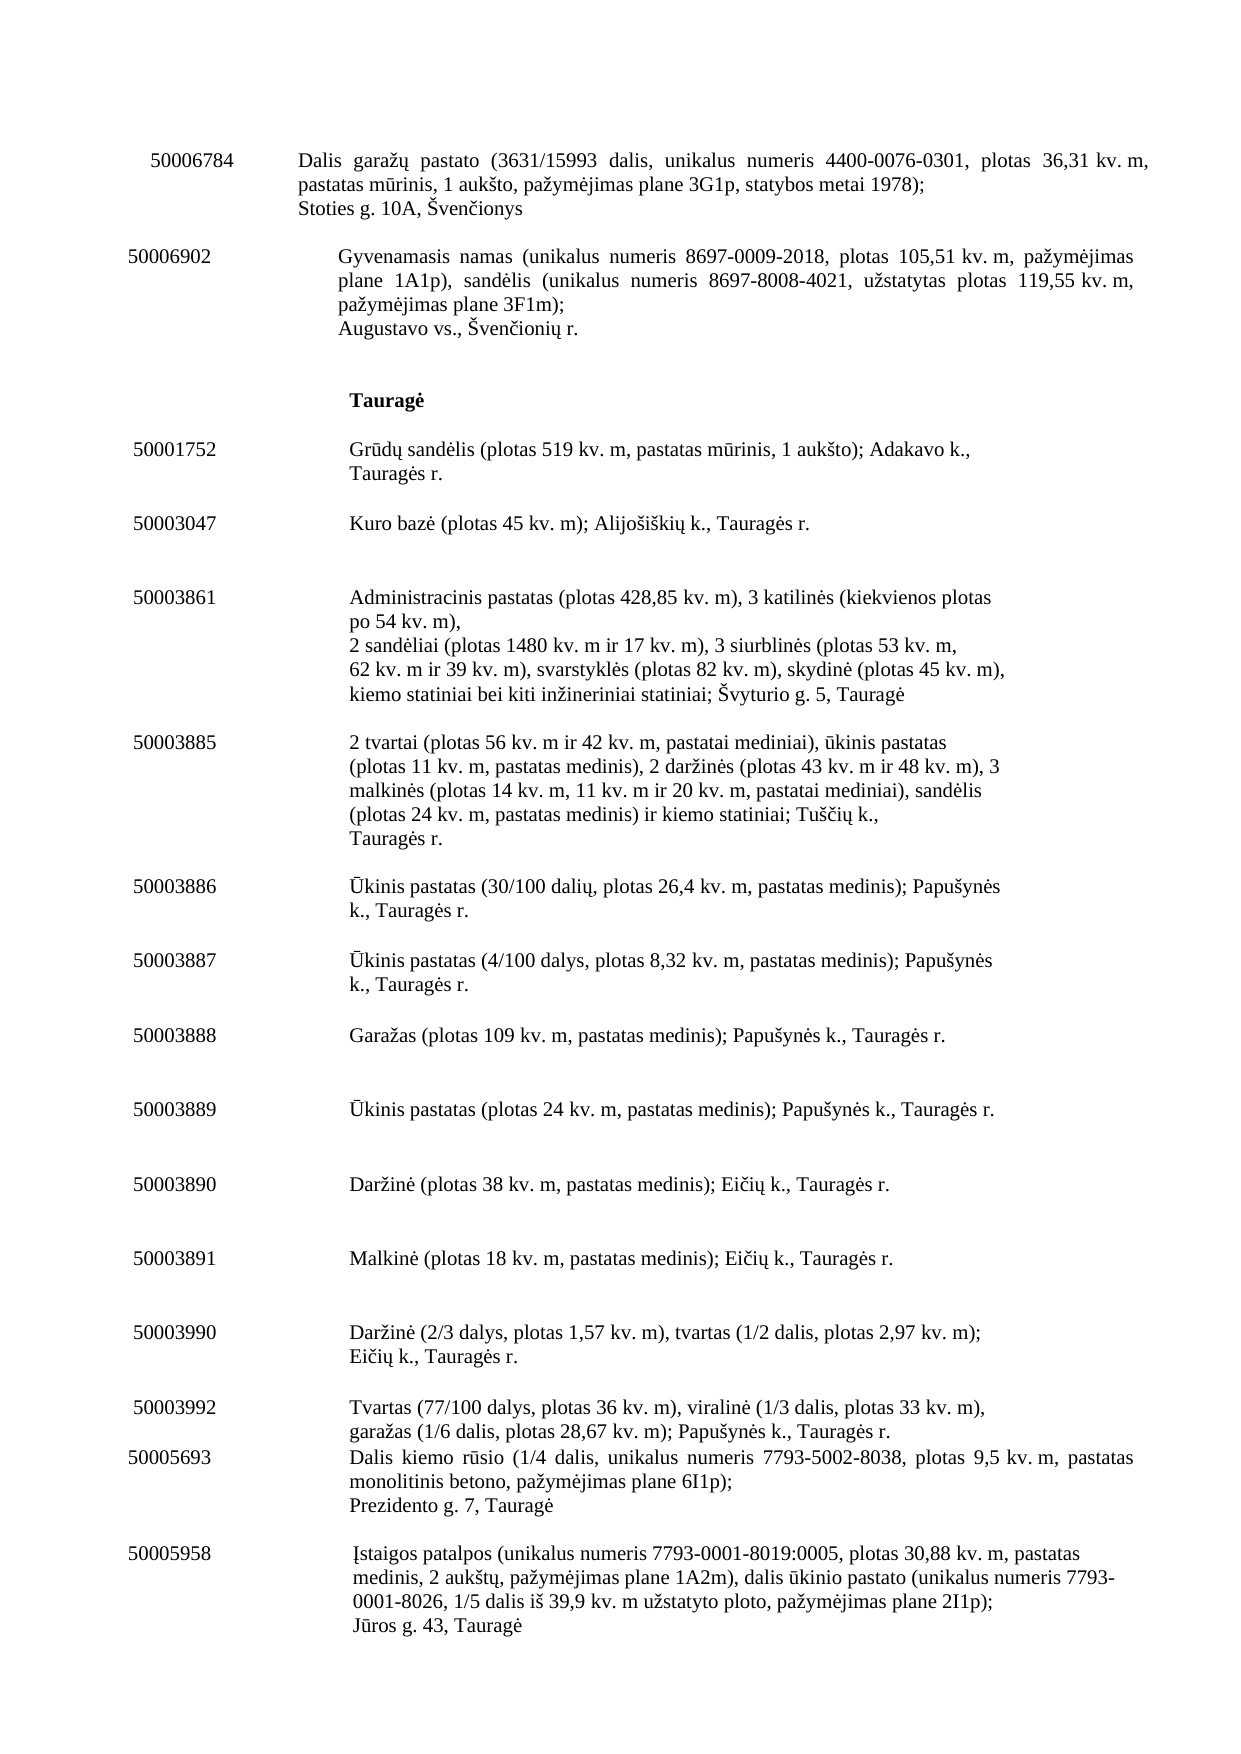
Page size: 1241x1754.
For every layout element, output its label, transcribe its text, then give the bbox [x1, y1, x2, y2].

table_cell [1190, 561, 1211, 585]
table_cell Garažas (plotas 109 kv. m, pastatas medinis); Papušynės k., Tauragės r. [338, 1023, 1018, 1073]
table_cell [1145, 244, 1155, 364]
table_cell [1145, 999, 1155, 1023]
table_cell [101, 1541, 116, 1661]
table_cell [1136, 511, 1145, 561]
table_cell [101, 561, 116, 585]
table_cell [1190, 413, 1211, 436]
table_cell [1190, 1148, 1211, 1171]
table_cell [101, 244, 116, 364]
table_cell Daržinė (2/3 dalys, plotas 1,57 kv. m), tvartas (1/2 dalis, plotas 2,97 kv. m); Eičių k., Tauragės r. [338, 1320, 1018, 1371]
table_cell [116, 388, 338, 412]
table_cell [101, 1222, 116, 1246]
table_cell [116, 706, 1145, 729]
table_cell [1145, 561, 1155, 585]
table_cell [1160, 999, 1190, 1023]
table_cell [101, 948, 116, 999]
table_cell [1155, 1148, 1160, 1171]
table_cell [1155, 561, 1160, 585]
table_cell [338, 364, 1145, 388]
table_cell [1145, 1148, 1155, 1171]
table_cell 50003890 [116, 1171, 338, 1222]
table_cell [1190, 487, 1211, 511]
table_cell [1155, 364, 1160, 388]
table_cell 50005958 [116, 1541, 338, 1661]
table_cell [1160, 413, 1190, 436]
table_cell [101, 730, 116, 850]
table_cell [1190, 874, 1211, 924]
table_cell [1145, 585, 1155, 706]
table_cell [1190, 1445, 1211, 1541]
table_cell [1093, 1023, 1136, 1073]
table_cell [1018, 874, 1063, 924]
table_cell [1136, 874, 1145, 924]
table_cell [1155, 413, 1160, 436]
table_cell [101, 1320, 116, 1371]
table_cell [101, 436, 116, 487]
table_cell [1190, 1073, 1211, 1097]
table_cell [1190, 364, 1211, 388]
table_cell [1018, 436, 1063, 487]
table_cell 50006902 [116, 244, 338, 364]
table_cell [1018, 948, 1063, 999]
table_cell [1160, 1541, 1190, 1661]
table_cell 50003861 [116, 585, 338, 706]
table_cell [1145, 1222, 1155, 1246]
table_cell [1145, 436, 1155, 487]
table_cell 50005693 [116, 1445, 338, 1541]
table_cell Ūkinis pastatas (plotas 24 kv. m, pastatas medinis); Papušynės k., Tauragės r. [338, 1097, 1018, 1147]
table_cell [1145, 874, 1155, 924]
table_cell [1155, 487, 1160, 511]
table_cell 50003886 [116, 874, 338, 924]
table_cell [1063, 948, 1088, 999]
table_cell [1145, 706, 1155, 729]
table_cell [1190, 511, 1211, 561]
table_cell [1018, 1320, 1063, 1371]
table_cell 50003888 [116, 1023, 338, 1073]
table_cell Ūkinis pastatas (30/100 dalių, plotas 26,4 kv. m, pastatas medinis); Papušynės k., Tauragės r. [338, 874, 1018, 924]
table_cell [1190, 1222, 1211, 1246]
table_cell [1155, 388, 1160, 412]
table_cell [1145, 1445, 1155, 1541]
table_cell [1190, 585, 1211, 706]
table_cell [101, 511, 116, 561]
table_cell [1088, 1395, 1093, 1445]
table_cell [101, 874, 116, 924]
table_cell [1190, 999, 1211, 1023]
table_cell [1190, 1296, 1211, 1320]
table_cell [1190, 1395, 1211, 1445]
table_cell [1190, 706, 1211, 729]
table_cell [116, 999, 1145, 1023]
table_cell [1155, 948, 1160, 999]
table_cell [1093, 1097, 1136, 1147]
table_cell [101, 1073, 116, 1097]
table_cell [116, 1073, 1145, 1097]
table_cell [1155, 924, 1160, 948]
table_cell [1155, 511, 1160, 561]
table_cell [1190, 924, 1211, 948]
table_cell [1063, 585, 1088, 706]
table_cell [1145, 948, 1155, 999]
table_cell [1145, 850, 1155, 874]
table_cell [1190, 1171, 1211, 1222]
table_cell [1160, 730, 1190, 850]
table_cell [1155, 850, 1160, 874]
table_cell [116, 413, 1145, 436]
table_cell [1155, 1395, 1160, 1445]
table_cell [1155, 436, 1160, 487]
table_cell [1093, 730, 1136, 850]
table_cell [1093, 1395, 1136, 1445]
table_cell [1136, 1023, 1145, 1073]
table_cell [1160, 850, 1190, 874]
table_cell 50001752 [116, 436, 338, 487]
table_cell 50003887 [116, 948, 338, 999]
table_cell [1136, 585, 1145, 706]
table_cell [1155, 244, 1160, 364]
table_cell [1155, 999, 1160, 1023]
table_cell [1136, 1171, 1145, 1222]
table_cell [1160, 561, 1190, 585]
table_cell [1145, 364, 1155, 388]
table_cell 50003889 [116, 1097, 338, 1147]
table_cell 50003047 [116, 511, 338, 561]
table_cell [1160, 436, 1190, 487]
table_cell [1160, 1296, 1190, 1320]
table_cell [101, 999, 116, 1023]
table_cell [1190, 436, 1211, 487]
table_cell 50003891 [116, 1246, 338, 1296]
table_cell [1145, 1371, 1155, 1394]
table_cell [1190, 148, 1211, 244]
table_cell [1160, 706, 1190, 729]
table_cell [1018, 1023, 1063, 1073]
table_cell Administracinis pastatas (plotas 428,85 kv. m), 3 katilinės (kiekvienos plotas po 54 kv. m), 2 sandėliai (plotas 1480 kv. m ir 17 kv. m), 3 siurblinės (plotas 53 kv. m, 62 kv. m ir 39 kv. m), svarstyklės (plotas 82 kv. m), skydinė (plotas 45 kv. m), kiemo statiniai bei kiti inžineriniai statiniai; Švyturio g. 5, Tauragė [338, 585, 1018, 706]
table_cell [1093, 511, 1136, 561]
table_cell 2 tvartai (plotas 56 kv. m ir 42 kv. m, pastatai mediniai), ūkinis pastatas (plotas 11 kv. m, pastatas medinis), 2 daržinės (plotas 43 kv. m ir 48 kv. m), 3 malkinės (plotas 14 kv. m, 11 kv. m ir 20 kv. m, pastatai mediniai), sandėlis (plotas 24 kv. m, pastatas medinis) ir kiemo statiniai; Tuščių k., Tauragės r. [338, 730, 1018, 850]
table_cell [1190, 1320, 1211, 1371]
table_cell [1155, 1222, 1160, 1246]
table_cell Gyvenamasis namas (unikalus numeris 8697-0009-2018, plotas 105,51 kv. m, pažymėjimas plane 1A1p), sandėlis (unikalus numeris 8697-8008-4021, užstatytas plotas 119,55 kv. m, pažymėjimas plane 3F1m); Augustavo vs., Švenčionių r. [338, 244, 1145, 364]
table_cell [1018, 1171, 1063, 1222]
table_cell [1190, 1371, 1211, 1394]
table_cell [1088, 1023, 1093, 1073]
table_cell [1136, 1320, 1145, 1371]
table_cell [1155, 1097, 1160, 1147]
table_cell [1145, 1541, 1155, 1661]
table_cell [1155, 1541, 1160, 1661]
table_cell [1145, 730, 1155, 850]
table_cell [1088, 436, 1093, 487]
table_cell Tvartas (77/100 dalys, plotas 36 kv. m), viralinė (1/3 dalis, plotas 33 kv. m), garažas (1/6 dalis, plotas 28,67 kv. m); Papušynės k., Tauragės r. [338, 1395, 1018, 1445]
table_cell [101, 148, 116, 244]
table_cell [1063, 1395, 1088, 1445]
table_cell [1145, 413, 1155, 436]
table_cell [1063, 511, 1088, 561]
table_cell [1155, 585, 1160, 706]
table_cell [1160, 1073, 1190, 1097]
table_cell [1145, 487, 1155, 511]
table_cell Įstaigos patalpos (unikalus numeris 7793-0001-8019:0005, plotas 30,88 kv. m, pastatas medinis, 2 aukštų, pažymėjimas plane 1A2m), dalis ūkinio pastato (unikalus numeris 7793-0001-8026, 1/5 dalis iš 39,9 kv. m užstatyto ploto, pažymėjimas plane 2I1p); Jūros g. 43, Tauragė [338, 1541, 1145, 1661]
table_cell [1063, 874, 1088, 924]
table_cell [1190, 1097, 1211, 1147]
table_cell [1160, 924, 1190, 948]
table_cell [101, 585, 116, 706]
table_cell [1160, 1023, 1190, 1073]
table_cell [1088, 948, 1093, 999]
table_cell [1136, 948, 1145, 999]
table_cell [116, 850, 1145, 874]
table_cell [1093, 874, 1136, 924]
table_cell [101, 706, 116, 729]
table_cell [1145, 1073, 1155, 1097]
table_cell [1155, 1296, 1160, 1320]
table_cell Daržinė (plotas 38 kv. m, pastatas medinis); Eičių k., Tauragės r. [338, 1171, 1018, 1222]
table_cell [1155, 1371, 1160, 1394]
table_cell [116, 561, 1145, 585]
table_cell [101, 1023, 116, 1073]
table_cell [1093, 436, 1136, 487]
table_cell [1155, 730, 1160, 850]
table_cell [1145, 1296, 1155, 1320]
table_cell [1155, 1246, 1160, 1296]
table_cell [1160, 1445, 1190, 1541]
table_cell 50003992 [116, 1395, 338, 1445]
table_cell [1155, 706, 1160, 729]
table_cell [1155, 1445, 1160, 1541]
table_cell [1088, 1097, 1093, 1147]
table_cell [1136, 1097, 1145, 1147]
table_cell [1160, 511, 1190, 561]
table_cell [1145, 511, 1155, 561]
table_cell [1018, 1246, 1063, 1296]
table_cell [116, 364, 338, 388]
table_cell [1145, 1023, 1155, 1073]
table_cell [1063, 1023, 1088, 1073]
table_cell [1018, 511, 1063, 561]
table_cell [101, 487, 116, 511]
table_cell [101, 850, 116, 874]
table_cell [116, 924, 1145, 948]
table_cell [1093, 948, 1136, 999]
table_cell [1160, 1395, 1190, 1445]
table_cell [1018, 1097, 1063, 1147]
table_cell 50006784 Dalis garažų pastato (3631/15993 dalis, unikalus numeris 4400-0076-0301, plotas 36,31 kv. m, pastatas mūrinis, 1 aukšto, pažymėjimas plane 3G1p, statybos metai 1978); Stoties g. 10A, Švenčionys [135, 148, 1160, 244]
table_cell [1018, 730, 1063, 850]
table_cell [101, 388, 116, 412]
table_cell [101, 364, 116, 388]
table_cell [1160, 1371, 1190, 1394]
table_cell [116, 1148, 1145, 1171]
table_cell [1190, 388, 1211, 412]
table_cell [1063, 1171, 1088, 1222]
table_cell [1063, 436, 1088, 487]
table_cell [1160, 1171, 1190, 1222]
table_cell [1160, 148, 1190, 244]
table_cell [1190, 244, 1211, 364]
table_cell [1145, 1395, 1155, 1445]
table_cell [1160, 1246, 1190, 1296]
table_cell [1160, 364, 1190, 388]
table_cell [1190, 1023, 1211, 1073]
table_cell [122, 148, 135, 244]
table_cell [1160, 244, 1190, 364]
table_cell [1088, 1246, 1093, 1296]
table_cell [1088, 585, 1093, 706]
table_cell [1063, 730, 1088, 850]
table_cell [1145, 1246, 1155, 1296]
table_cell [1145, 1171, 1155, 1222]
table_cell [1145, 1097, 1155, 1147]
table_cell [1018, 585, 1063, 706]
table_cell [1160, 948, 1190, 999]
table_cell [1160, 1148, 1190, 1171]
table_cell [1136, 1395, 1145, 1445]
table_cell [116, 1371, 1145, 1394]
table_cell [101, 924, 116, 948]
table_cell 50003885 [116, 730, 338, 850]
table_cell [1093, 1171, 1136, 1222]
table_cell [1160, 1320, 1190, 1371]
table_cell [101, 1395, 116, 1445]
table_cell [1136, 436, 1145, 487]
table_cell [1145, 924, 1155, 948]
table_cell [1190, 1246, 1211, 1296]
table_cell [1190, 730, 1211, 850]
table_cell [1088, 1171, 1093, 1222]
table_cell [101, 1246, 116, 1296]
table_cell [1160, 585, 1190, 706]
table_cell [1136, 1246, 1145, 1296]
table_cell [1088, 874, 1093, 924]
table_cell [1160, 1097, 1190, 1147]
table_cell [1063, 1246, 1088, 1296]
table_cell [101, 1097, 116, 1147]
table_cell [1190, 1541, 1211, 1661]
table_cell [1190, 850, 1211, 874]
table_cell [1063, 1097, 1088, 1147]
table_cell [101, 413, 116, 436]
table_cell Dalis kiemo rūsio (1/4 dalis, unikalus numeris 7793-5002-8038, plotas 9,5 kv. m, pastatas monolitinis betono, pažymėjimas plane 6I1p); Prezidento g. 7, Tauragė [338, 1445, 1145, 1541]
table_cell Ūkinis pastatas (4/100 dalys, plotas 8,32 kv. m, pastatas medinis); Papušynės k., Tauragės r. [338, 948, 1018, 999]
table_cell [1145, 388, 1155, 412]
table_cell Kuro bazė (plotas 45 kv. m); Alijošiškių k., Tauragės r. [338, 511, 1018, 561]
table_cell [1160, 1222, 1190, 1246]
table_cell [101, 1371, 116, 1394]
table_cell Tauragė [338, 388, 1145, 412]
table_cell [1145, 1320, 1155, 1371]
table_cell [1155, 1023, 1160, 1073]
table_cell [1160, 388, 1190, 412]
table_cell Grūdų sandėlis (plotas 519 kv. m, pastatas mūrinis, 1 aukšto); Adakavo k., Tauragės r. [338, 436, 1018, 487]
table_cell [1093, 1246, 1136, 1296]
table_cell Malkinė (plotas 18 kv. m, pastatas medinis); Eičių k., Tauragės r. [338, 1246, 1018, 1296]
table_cell [1018, 1395, 1063, 1445]
table_cell [1088, 511, 1093, 561]
table_cell [1155, 874, 1160, 924]
table_cell [116, 148, 122, 244]
table_cell [1063, 1320, 1088, 1371]
table_cell [1093, 1320, 1136, 1371]
table_cell [1093, 585, 1136, 706]
table_cell [101, 1171, 116, 1222]
table_cell [116, 1296, 1145, 1320]
table_cell [101, 1445, 116, 1541]
table_cell [1160, 487, 1190, 511]
table_cell [1155, 1171, 1160, 1222]
table_cell 50003990 [116, 1320, 338, 1371]
table_cell [101, 1148, 116, 1171]
table_cell [1190, 948, 1211, 999]
table_cell [1160, 874, 1190, 924]
table_cell [1136, 730, 1145, 850]
table_cell [1155, 1320, 1160, 1371]
table_cell [1088, 730, 1093, 850]
table_cell [116, 487, 1145, 511]
table_cell [101, 1296, 116, 1320]
table_cell [116, 1222, 1145, 1246]
table_cell [1088, 1320, 1093, 1371]
table_cell [1155, 1073, 1160, 1097]
